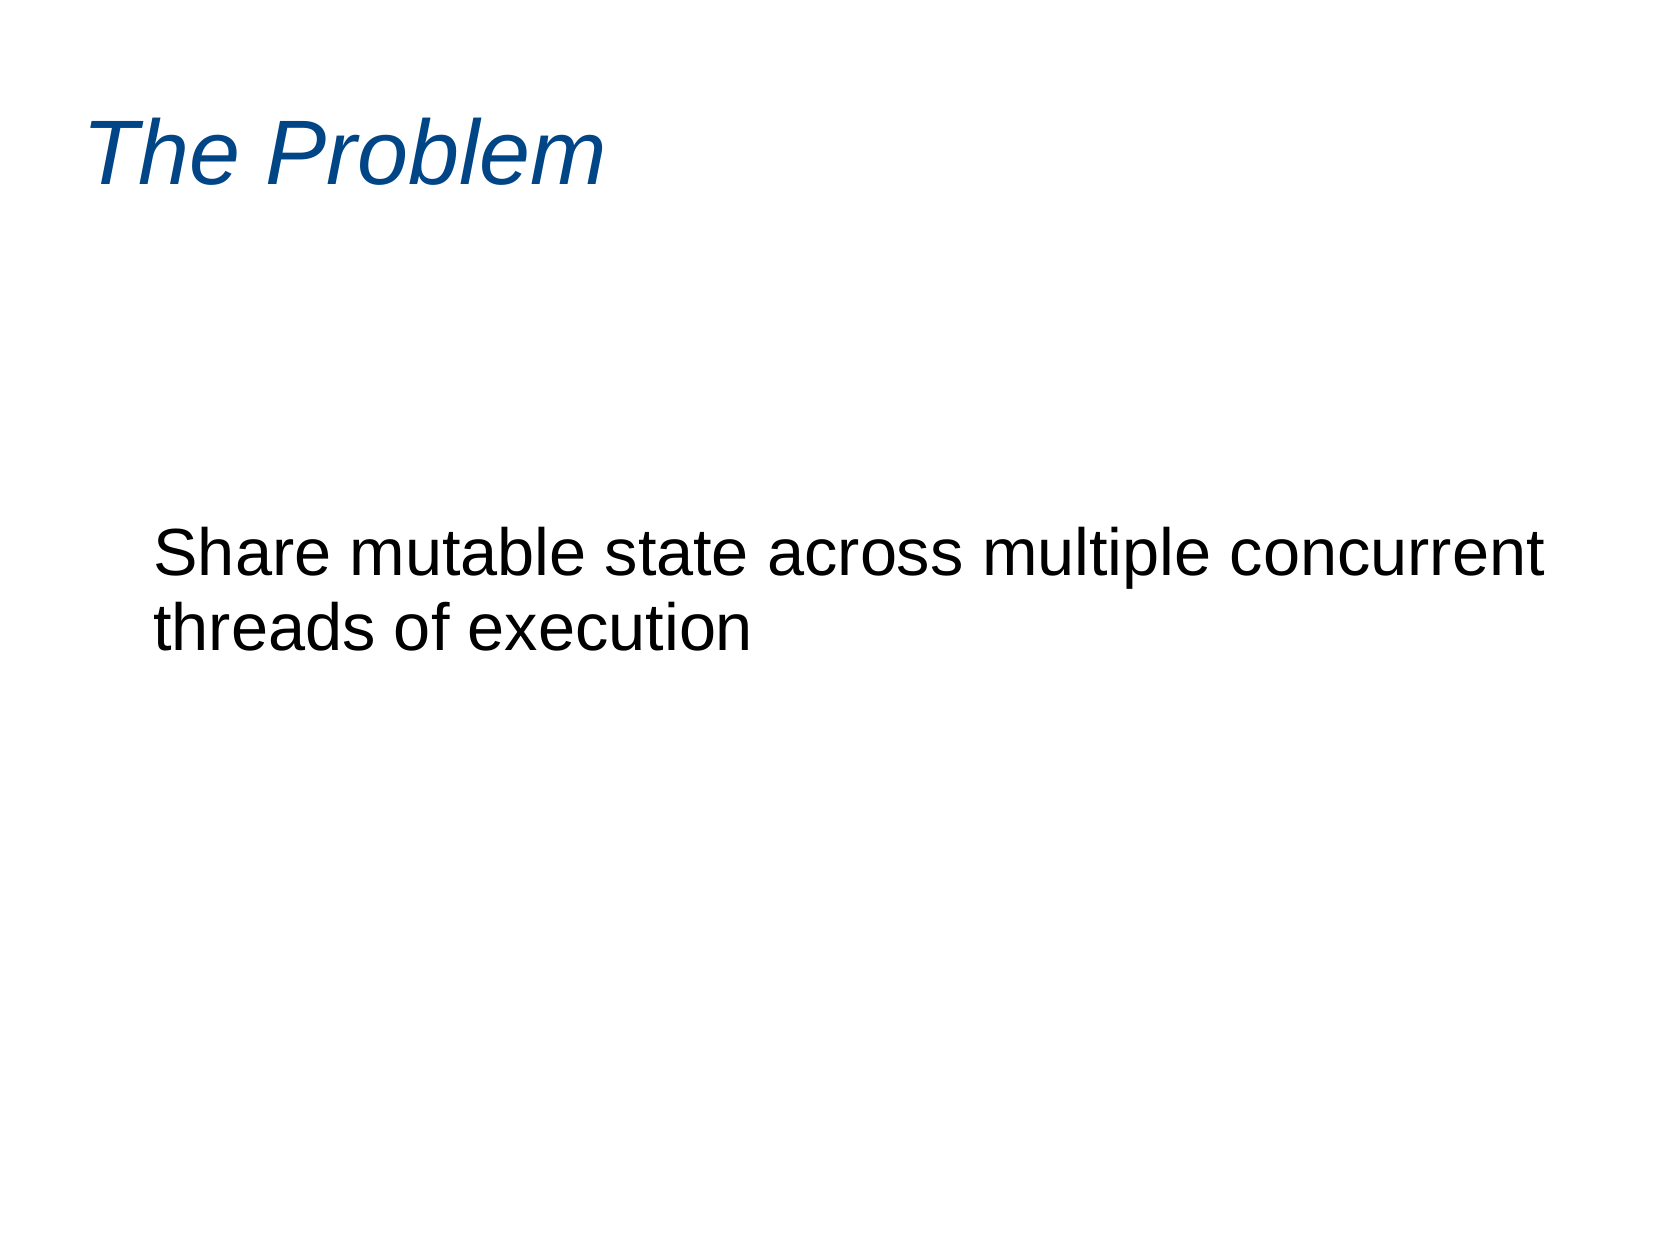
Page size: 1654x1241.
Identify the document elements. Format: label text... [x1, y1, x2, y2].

title The Problem [82, 49, 1571, 257]
list Share mutable state across multiple concurrent threads of execution [82, 515, 1571, 725]
